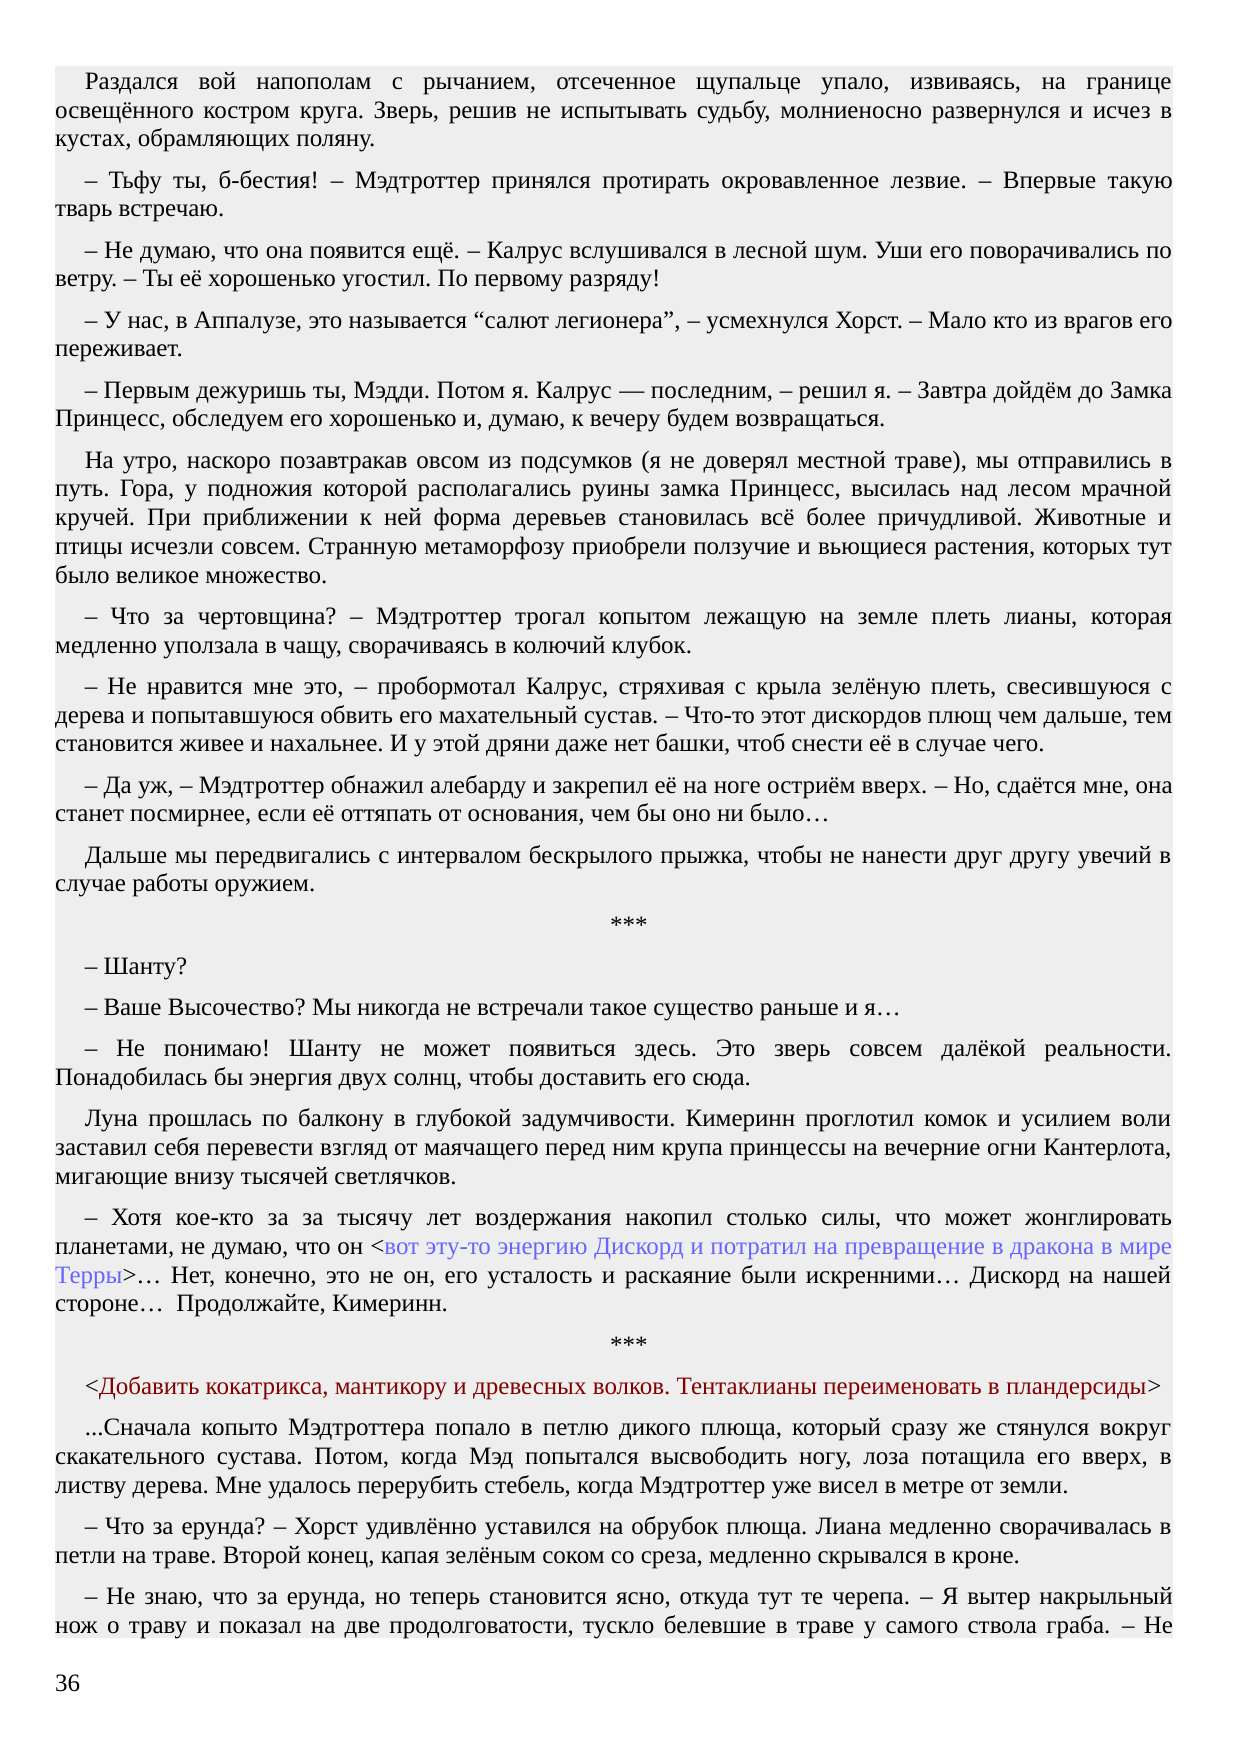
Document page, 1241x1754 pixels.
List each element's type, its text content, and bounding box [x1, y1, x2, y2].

text – Не нравится мне это, – пробормотал Калрус, стряхивая с крыла зелёную плеть, свесившуюся с дерева и попытавшуюся обвить его махательный сустав. – Что-то этот дискордов плющ чем дальше, тем становится живее и нахальнее. И у этой дряни даже нет башки, чтоб снести её в случае чего. [55, 671, 1173, 757]
text – Что за ерунда? – Хорст удивлённо уставился на обрубок плюща. Лиана медленно сворачивалась в петли на траве. Второй конец, капая зелёным соком со среза, медленно скрывался в кроне. [55, 1511, 1173, 1568]
text – Шанту? [55, 951, 1173, 980]
text – Не думаю, что она появится ещё. – Калрус вслушивался в лесной шум. Уши его поворачивались по ветру. – Ты её хорошенько угостил. По первому разряду! [55, 235, 1173, 292]
text Раздался вой напополам с рычанием, отсеченное щупальце упало, извиваясь, на границе освещённого костром круга. Зверь, решив не испытывать судьбу, молниеносно развернулся и исчез в кустах, обрамляющих поляну. [55, 66, 1173, 152]
text *** [55, 910, 1173, 938]
text – Не знаю, что за ерунда, но теперь становится ясно, откуда тут те черепа. – Я вытер накрыльный нож о траву и показал на две продолговатости, тускло белевшие в траве у самого ствола граба. – Не [55, 1581, 1173, 1638]
text На утро, наскоро позавтракав овсом из подсумков (я не доверял местной траве), мы отправились в путь. Гора, у подножия которой располагались руины замка Принцесс, высилась над лесом мрачной кручей. При приближении к ней форма деревьев становилась всё более причудливой. Животные и птицы исчезли совсем. Странную метаморфозу приобрели ползучие и вьющиеся растения, которых тут было великое множество. [55, 445, 1173, 588]
text – Первым дежуришь ты, Мэдди. Потом я. Калрус — последним, – решил я. – Завтра дойдём до Замка Принцесс, обследуем его хорошенько и, думаю, к вечеру будем возвращаться. [55, 375, 1173, 432]
text ...Сначала копыто Мэдтроттера попало в петлю дикого плюща, который сразу же стянулся вокруг скакательного сустава. Потом, когда Мэд попытался высвободить ногу, лоза потащила его вверх, в листву дерева. Мне удалось перерубить стебель, когда Мэдтроттер уже висел в метре от земли. [55, 1412, 1173, 1498]
text – Тьфу ты, б-бестия! – Мэдтроттер принялся протирать окровавленное лезвие. – Впервые такую тварь встречаю. [55, 165, 1173, 222]
text – Что за чертовщина? – Мэдтроттер трогал копытом лежащую на земле плеть лианы, которая медленно уползала в чащу, сворачиваясь в колючий клубок. [55, 601, 1173, 658]
text Луна прошлась по балкону в глубокой задумчивости. Кимеринн проглотил комок и усилием воли заставил себя перевести взгляд от маячащего перед ним крупа принцессы на вечерние огни Кантерлота, мигающие внизу тысячей светлячков. [55, 1103, 1173, 1190]
text – Да уж, – Мэдтроттер обнажил алебарду и закрепил её на ноге остриём вверх. – Но, сдаётся мне, она станет посмирнее, если её оттяпать от основания, чем бы оно ни было… [55, 770, 1173, 827]
text – Ваше Высочество? Мы никогда не встречали такое существо раньше и я… [55, 992, 1173, 1021]
text – Не понимаю! Шанту не может появиться здесь. Это зверь совсем далёкой реальности. Понадобилась бы энергия двух солнц, чтобы доставить его сюда. [55, 1033, 1173, 1091]
text <Добавить кокатрикса, мантикору и древесных волков. Тентаклианы переименовать в пландерсиды> [55, 1371, 1173, 1400]
text – У нас, в Аппалузе, это называется “салют легионера”, – усмехнулся Хорст. – Мало кто из врагов его переживает. [55, 305, 1173, 362]
text *** [55, 1330, 1173, 1358]
text – Хотя кое-кто за за тысячу лет воздержания накопил столько силы, что может жонглировать планетами, не думаю, что он <вот эту-то энергию Дискорд и потратил на превращение в дракона в мире Терры>… Нет, конечно, это не он, его усталость и раскаяние были искренними… Дискорд на нашей стороне… Продолжайте, Кимеринн. [55, 1202, 1173, 1317]
text Дальше мы передвигались с интервалом бескрылого прыжка, чтобы не нанести друг другу увечий в случае работы оружием. [55, 840, 1173, 897]
